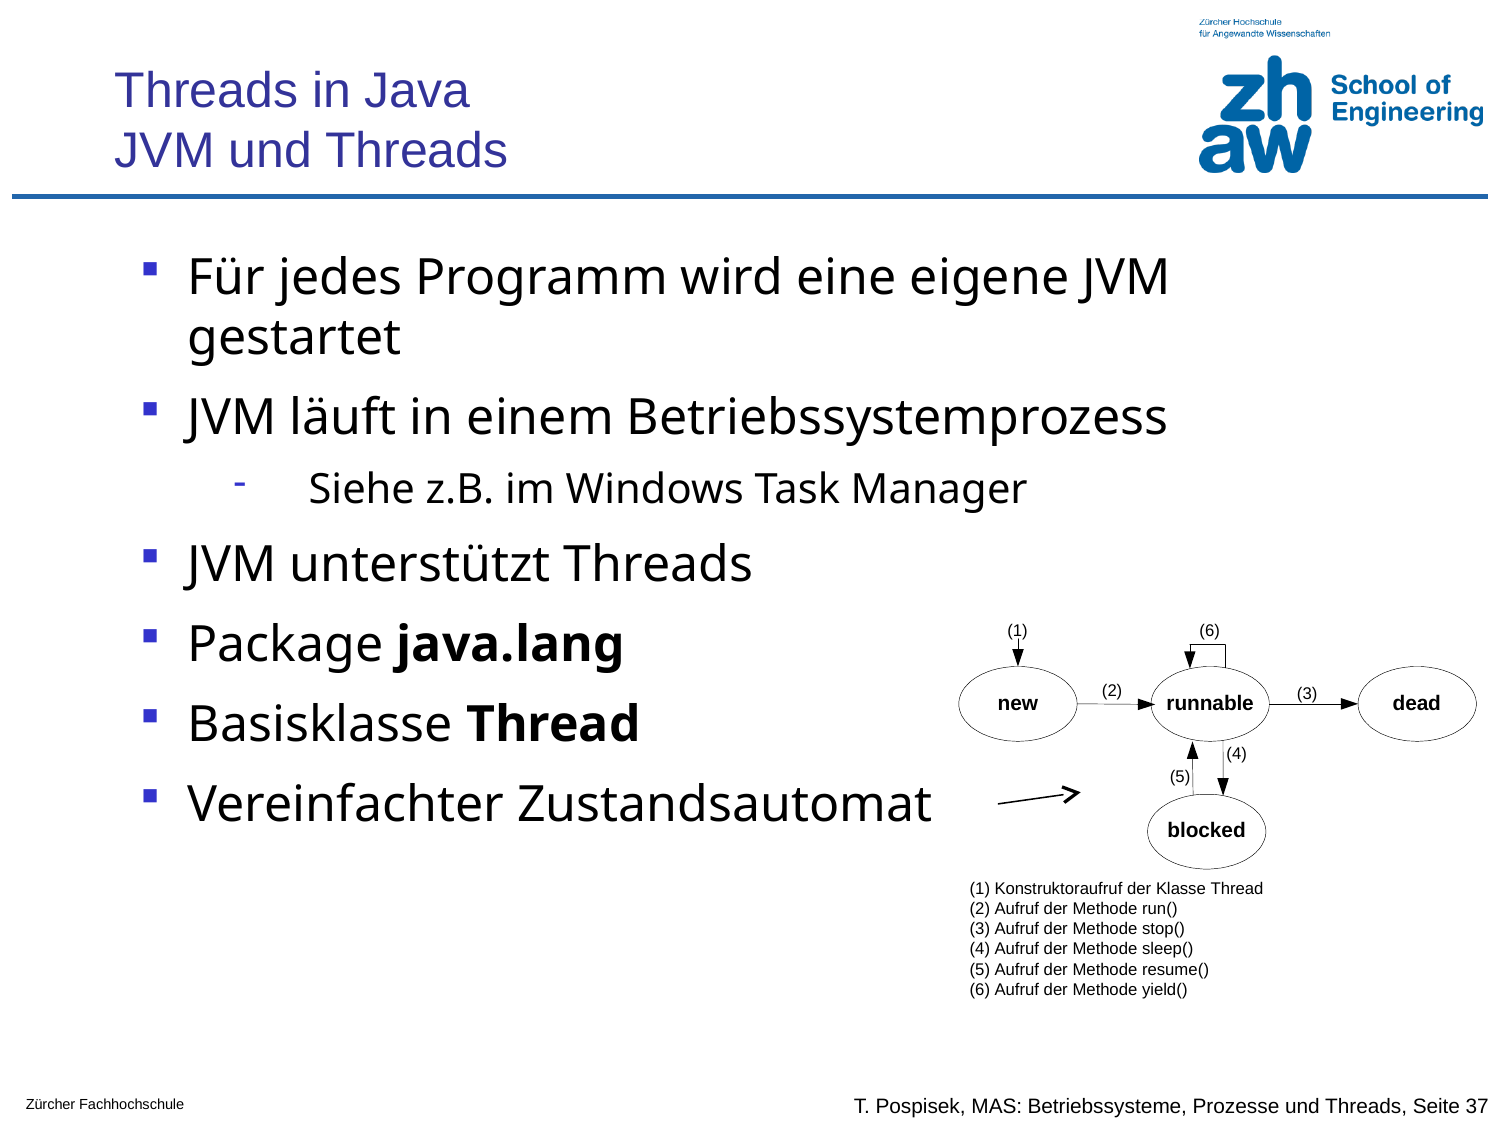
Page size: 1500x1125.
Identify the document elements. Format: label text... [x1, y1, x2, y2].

text_box Für jedes Programm wird eine eigene JVM gestartet JVM läuft in einem Betriebssystemprozess Siehe z.B. im Windows Task Manager JVM unterstützt Threads Package java.lang Basisklasse Thread Vereinfachter Zustandsautomat [124, 237, 1338, 838]
picture [1199, 19, 1483, 173]
title Threads in Java JVM und Threads [99, 72, 1379, 185]
picture [937, 590, 1480, 1004]
